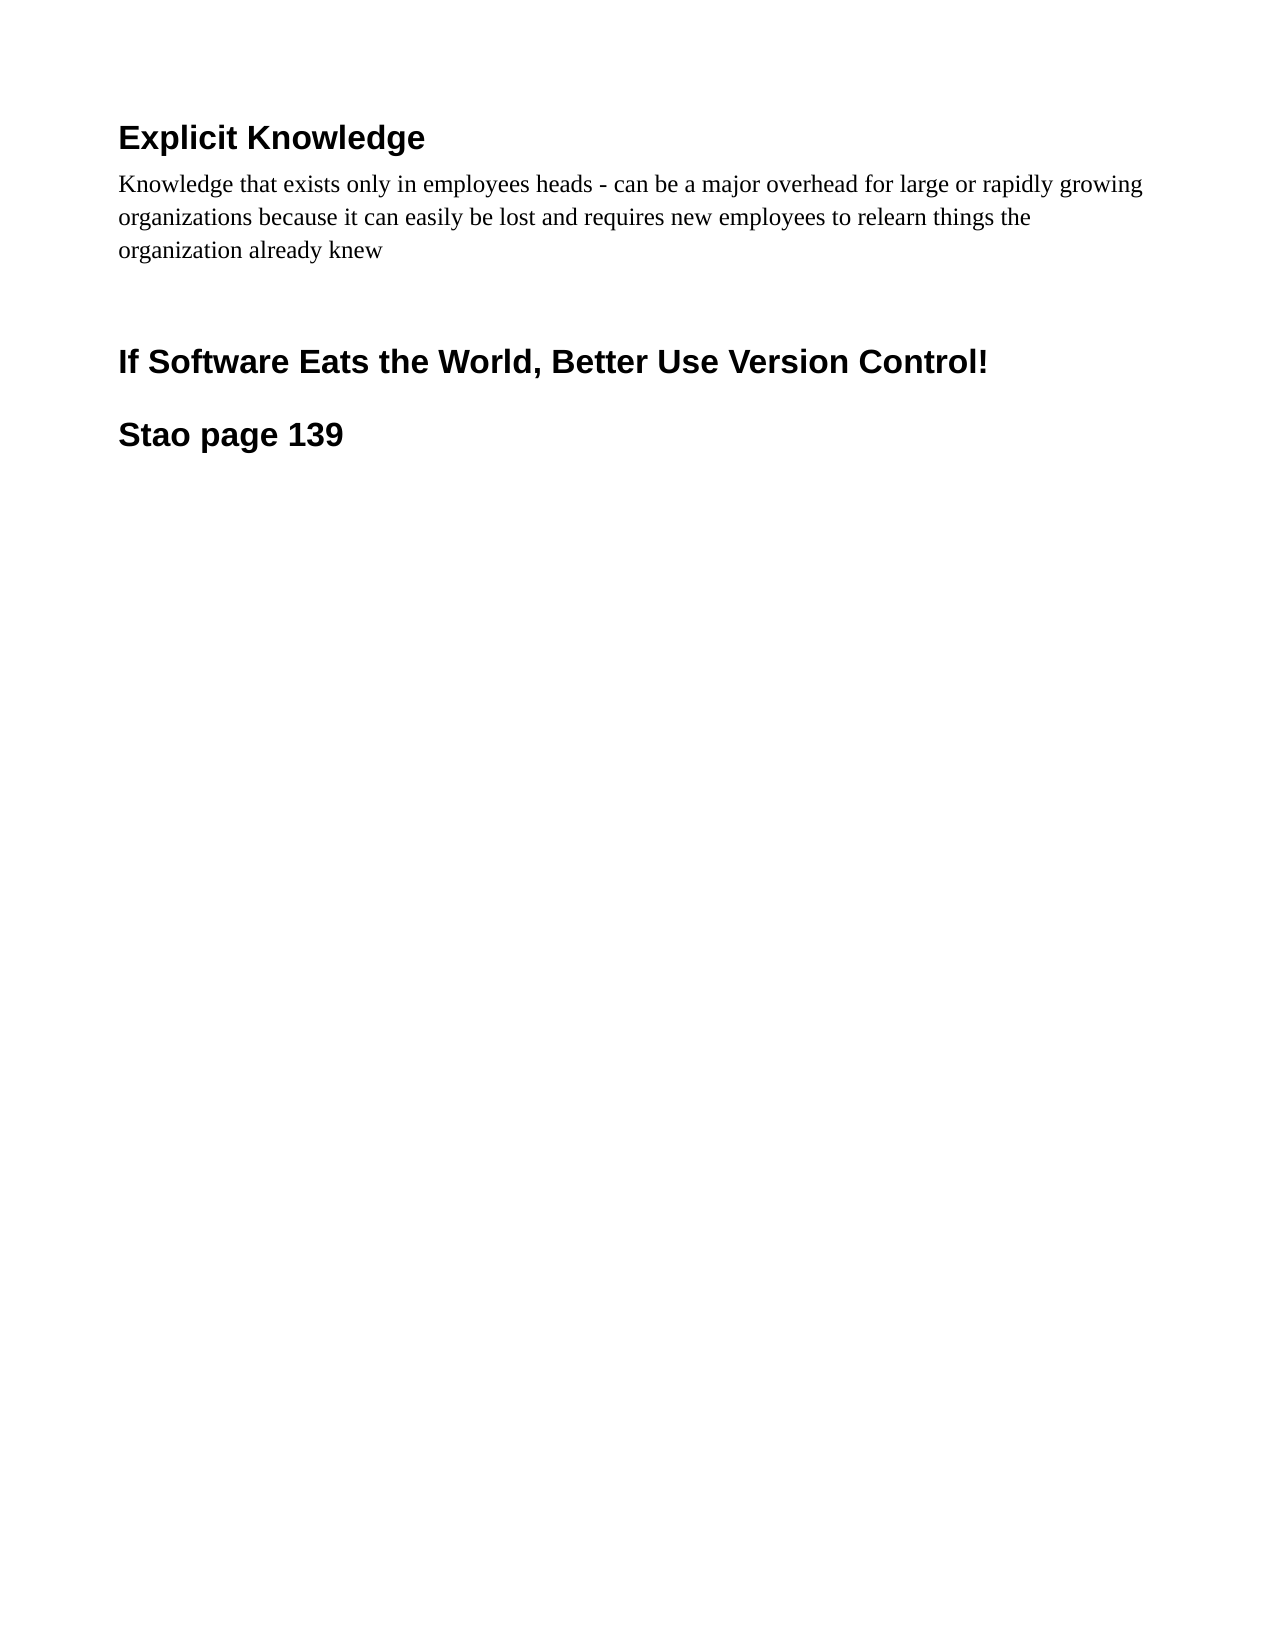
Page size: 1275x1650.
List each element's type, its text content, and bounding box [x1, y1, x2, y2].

text Knowledge that exists only in employees heads - can be a major overhead for large or rapidly growing organizations because it can easily be lost and requires new employees to relearn things the organization already knew [118, 169, 1157, 264]
subtitle Stao page 139 [118, 414, 1157, 453]
subtitle If Software Eats the World, Better Use Version Control! [118, 304, 1157, 381]
subtitle Explicit Knowledge [118, 118, 1157, 157]
